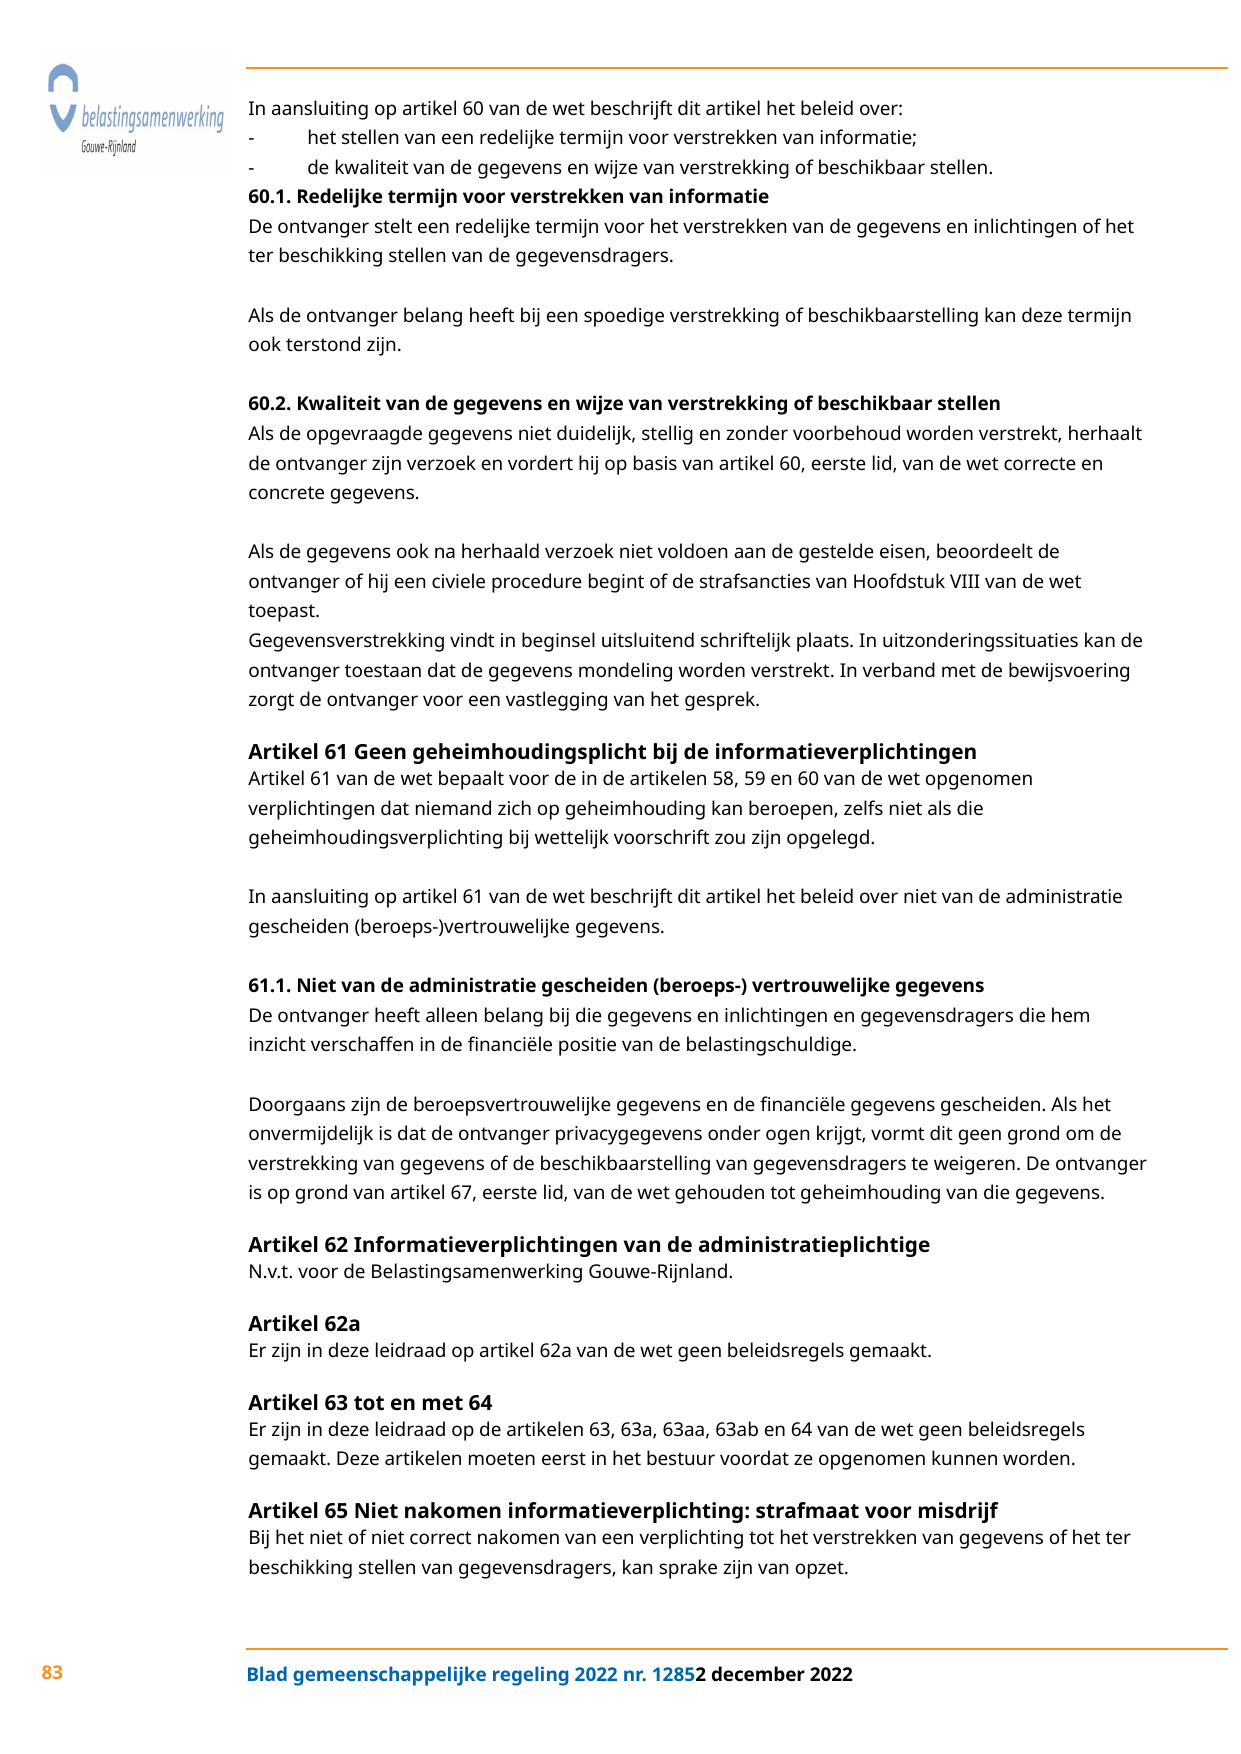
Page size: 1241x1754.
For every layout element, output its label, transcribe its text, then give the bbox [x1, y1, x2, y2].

text Doorgaans zijn de beroepsvertrouwelijke gegevens en de financiële gegevens gescheiden. Als het onvermijdelijk is dat de ontvanger privacygegevens onder ogen krijgt, vormt dit geen grond om de verstrekking van gegevens of de beschikbaarstelling van gegevensdragers te weigeren. De ontvanger is op grond van artikel 67, eerste lid, van de wet gehouden tot geheimhouding van die gegevens. [248, 1091, 1152, 1205]
list de kwaliteit van de gegevens en wijze van verstrekking of beschikbaar stellen. [248, 154, 1152, 180]
text Artikel 61 Geen geheimhoudingsplicht bij de informatieverplichtingen [248, 737, 1152, 765]
text De ontvanger heeft alleen belang bij die gegevens en inlichtingen en gegevensdragers die hem inzicht verschaffen in de financiële positie van de belastingschuldige. [248, 1002, 1152, 1057]
picture [41, 47, 231, 172]
text Bij het niet of niet correct nakomen van een verplichting tot het verstrekken van gegevens of het ter beschikking stellen van gegevensdragers, kan sprake zijn van opzet. [248, 1524, 1152, 1580]
text De ontvanger stelt een redelijke termijn voor het verstrekken van de gegevens en inlichtingen of het ter beschikking stellen van de gegevensdragers. [248, 213, 1152, 268]
text Artikel 61 van de wet bepaalt voor de in de artikelen 58, 59 en 60 van de wet opgenomen verplichtingen dat niemand zich op geheimhouding kan beroepen, zelfs niet als die geheimhoudingsverplichting bij wettelijk voorschrift zou zijn opgelegd. [248, 765, 1152, 850]
text Artikel 63 tot en met 64 [248, 1388, 1152, 1416]
text Er zijn in deze leidraad op artikel 62a van de wet geen beleidsregels gemaakt. [248, 1337, 1152, 1363]
text Artikel 62 Informatieverplichtingen van de administratieplichtige [248, 1230, 1152, 1258]
text Als de opgevraagde gegevens niet duidelijk, stellig en zonder voorbehoud worden verstrekt, herhaalt de ontvanger zijn verzoek en vordert hij op basis van artikel 60, eerste lid, van de wet correcte en concrete gegevens. [248, 420, 1152, 505]
text 61.1. Niet van de administratie gescheiden (beroeps-) vertrouwelijke gegevens [248, 972, 1152, 998]
text Artikel 62a [248, 1309, 1152, 1337]
text N.v.t. voor de Belastingsamenwerking Gouwe-Rijnland. [248, 1258, 1152, 1284]
text Gegevensverstrekking vindt in beginsel uitsluitend schriftelijk plaats. In uitzonderingssituaties kan de ontvanger toestaan dat de gegevens mondeling worden verstrekt. In verband met de bewijsvoering zorgt de ontvanger voor een vastlegging van het gesprek. [248, 627, 1152, 712]
text Als de ontvanger belang heeft bij een spoedige verstrekking of beschikbaarstelling kan deze termijn ook terstond zijn. [248, 302, 1152, 357]
text 60.2. Kwaliteit van de gegevens en wijze van verstrekking of beschikbaar stellen [248, 391, 1152, 416]
text Artikel 65 Niet nakomen informatieverplichting: strafmaat voor misdrijf [248, 1496, 1152, 1524]
text In aansluiting op artikel 61 van de wet beschrijft dit artikel het beleid over niet van de administratie gescheiden (beroeps-)vertrouwelijke gegevens. [248, 884, 1152, 939]
text Er zijn in deze leidraad op de artikelen 63, 63a, 63aa, 63ab en 64 van de wet geen beleidsregels gemaakt. Deze artikelen moeten eerst in het bestuur voordat ze opgenomen kunnen worden. [248, 1416, 1152, 1471]
text Als de gegevens ook na herhaald verzoek niet voldoen aan de gestelde eisen, beoordeelt de ontvanger of hij een civiele procedure begint of de strafsancties van Hoofdstuk VIII van de wet toepast. [248, 538, 1152, 623]
list het stellen van een redelijke termijn voor verstrekken van informatie; [248, 124, 1152, 150]
text 60.1. Redelijke termijn voor verstrekken van informatie [248, 183, 1152, 209]
text In aansluiting op artikel 60 van de wet beschrijft dit artikel het beleid over: [248, 95, 1152, 121]
